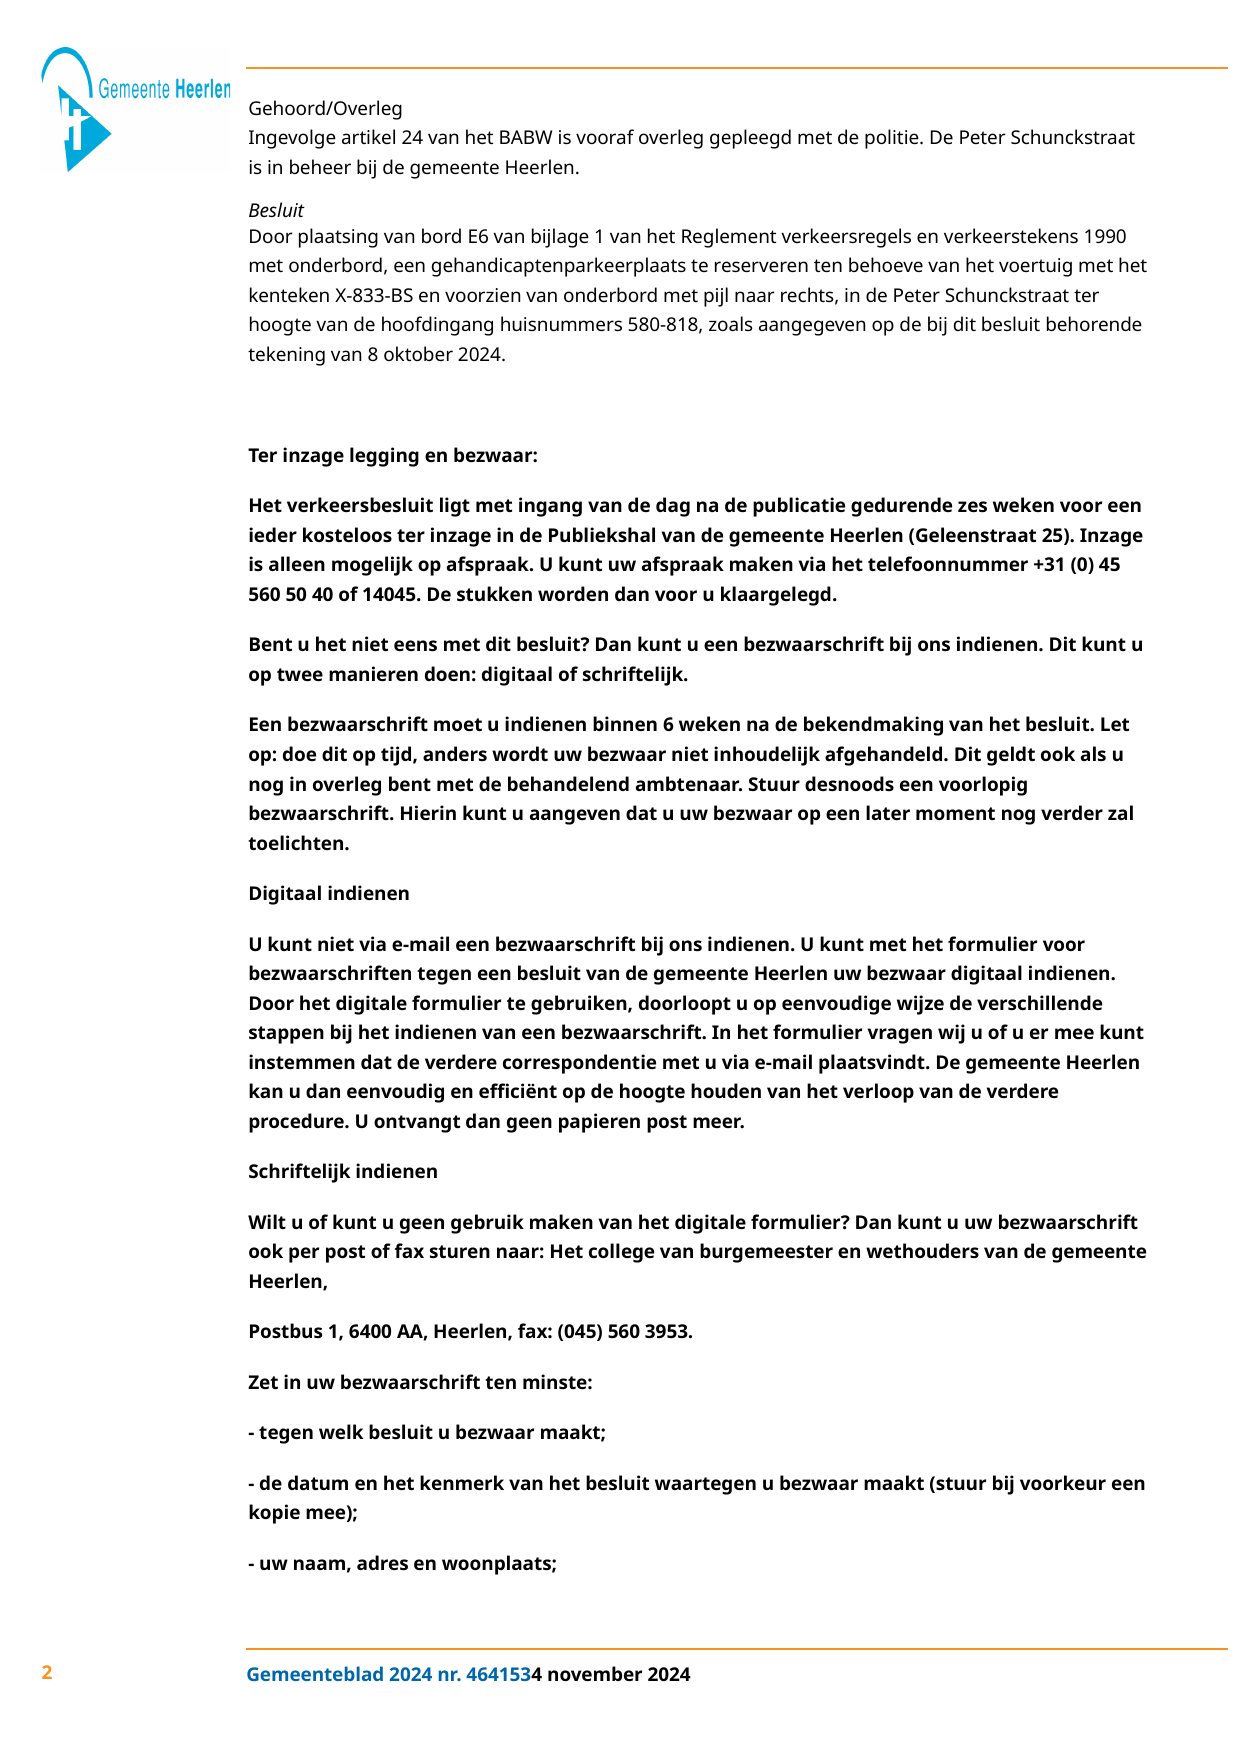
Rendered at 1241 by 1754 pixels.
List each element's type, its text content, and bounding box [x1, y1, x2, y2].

text Postbus 1, 6400 AA, Heerlen, fax: (045) 560 3953. [248, 1319, 1152, 1344]
text Schriftelijk indienen [248, 1159, 1152, 1184]
text Door plaatsing van bord E6 van bijlage 1 van het Reglement verkeersregels en verkeerstekens 1990 met onderbord, een gehandicaptenparkeerplaats te reserveren ten behoeve van het voertuig met het kenteken X-833-BS en voorzien van onderbord met pijl naar rechts, in de Peter Schunckstraat ter hoogte van de hoofdingang huisnummers 580-818, zoals aangegeven op de bij dit besluit behorende tekening van 8 oktober 2024. [248, 223, 1152, 367]
text Wilt u of kunt u geen gebruik maken van het digitale formulier? Dan kunt u uw bezwaarschrift ook per post of fax sturen naar: Het college van burgemeester en wethouders van de gemeente Heerlen, [248, 1209, 1152, 1294]
text U kunt niet via e-mail een bezwaarschrift bij ons indienen. U kunt met het formulier voor bezwaarschriften tegen een besluit van de gemeente Heerlen uw bezwaar digitaal indienen. Door het digitale formulier te gebruiken, doorloopt u op eenvoudige wijze de verschillende stappen bij het indienen van een bezwaarschrift. In het formulier vragen wij u of u er mee kunt instemmen dat de verdere correspondentie met u via e-mail plaatsvindt. De gemeente Heerlen kan u dan eenvoudig en efficiënt op de hoogte houden van het verloop van de verdere procedure. U ontvangt dan geen papieren post meer. [248, 931, 1152, 1134]
text Het verkeersbesluit ligt met ingang van de dag na de publicatie gedurende zes weken voor een ieder kosteloos ter inzage in de Publiekshal van de gemeente Heerlen (Geleenstraat 25). Inzage is alleen mogelijk op afspraak. U kunt uw afspraak maken via het telefoonnummer +31 (0) 45 560 50 40 of 14045. De stukken worden dan voor u klaargelegd. [248, 492, 1152, 607]
text - tegen welk besluit u bezwaar maakt; [248, 1419, 1152, 1445]
text Gehoord/Overleg [248, 95, 1152, 121]
text - de datum en het kenmerk van het besluit waartegen u bezwaar maakt (stuur bij voorkeur een kopie mee); [248, 1470, 1152, 1525]
text Bent u het niet eens met dit besluit? Dan kunt u een bezwaarschrift bij ons indienen. Dit kunt u op twee manieren doen: digitaal of schriftelijk. [248, 632, 1152, 687]
picture [41, 47, 59, 70]
text Ter inzage legging en bezwaar: [248, 442, 1152, 468]
text Ingevolge artikel 24 van het BABW is vooraf overleg gepleegd met de politie. De Peter Schunckstraat is in beheer bij de gemeente Heerlen. [248, 124, 1152, 180]
text Besluit [248, 197, 1152, 223]
text Zet in uw bezwaarschrift ten minste: [248, 1369, 1152, 1395]
text Digitaal indienen [248, 880, 1152, 906]
text Een bezwaarschrift moet u indienen binnen 6 weken na de bekendmaking van het besluit. Let op: doe dit op tijd, anders wordt uw bezwaar niet inhoudelijk afgehandeld. Dit geldt ook als u nog in overleg bent met de behandelend ambtenaar. Stuur desnoods een voorlopig bezwaarschrift. Hierin kunt u aangeven dat u uw bezwaar op een later moment nog verder zal toelichten. [248, 712, 1152, 856]
picture [41, 47, 231, 172]
text - uw naam, adres en woonplaats; [248, 1550, 1152, 1576]
